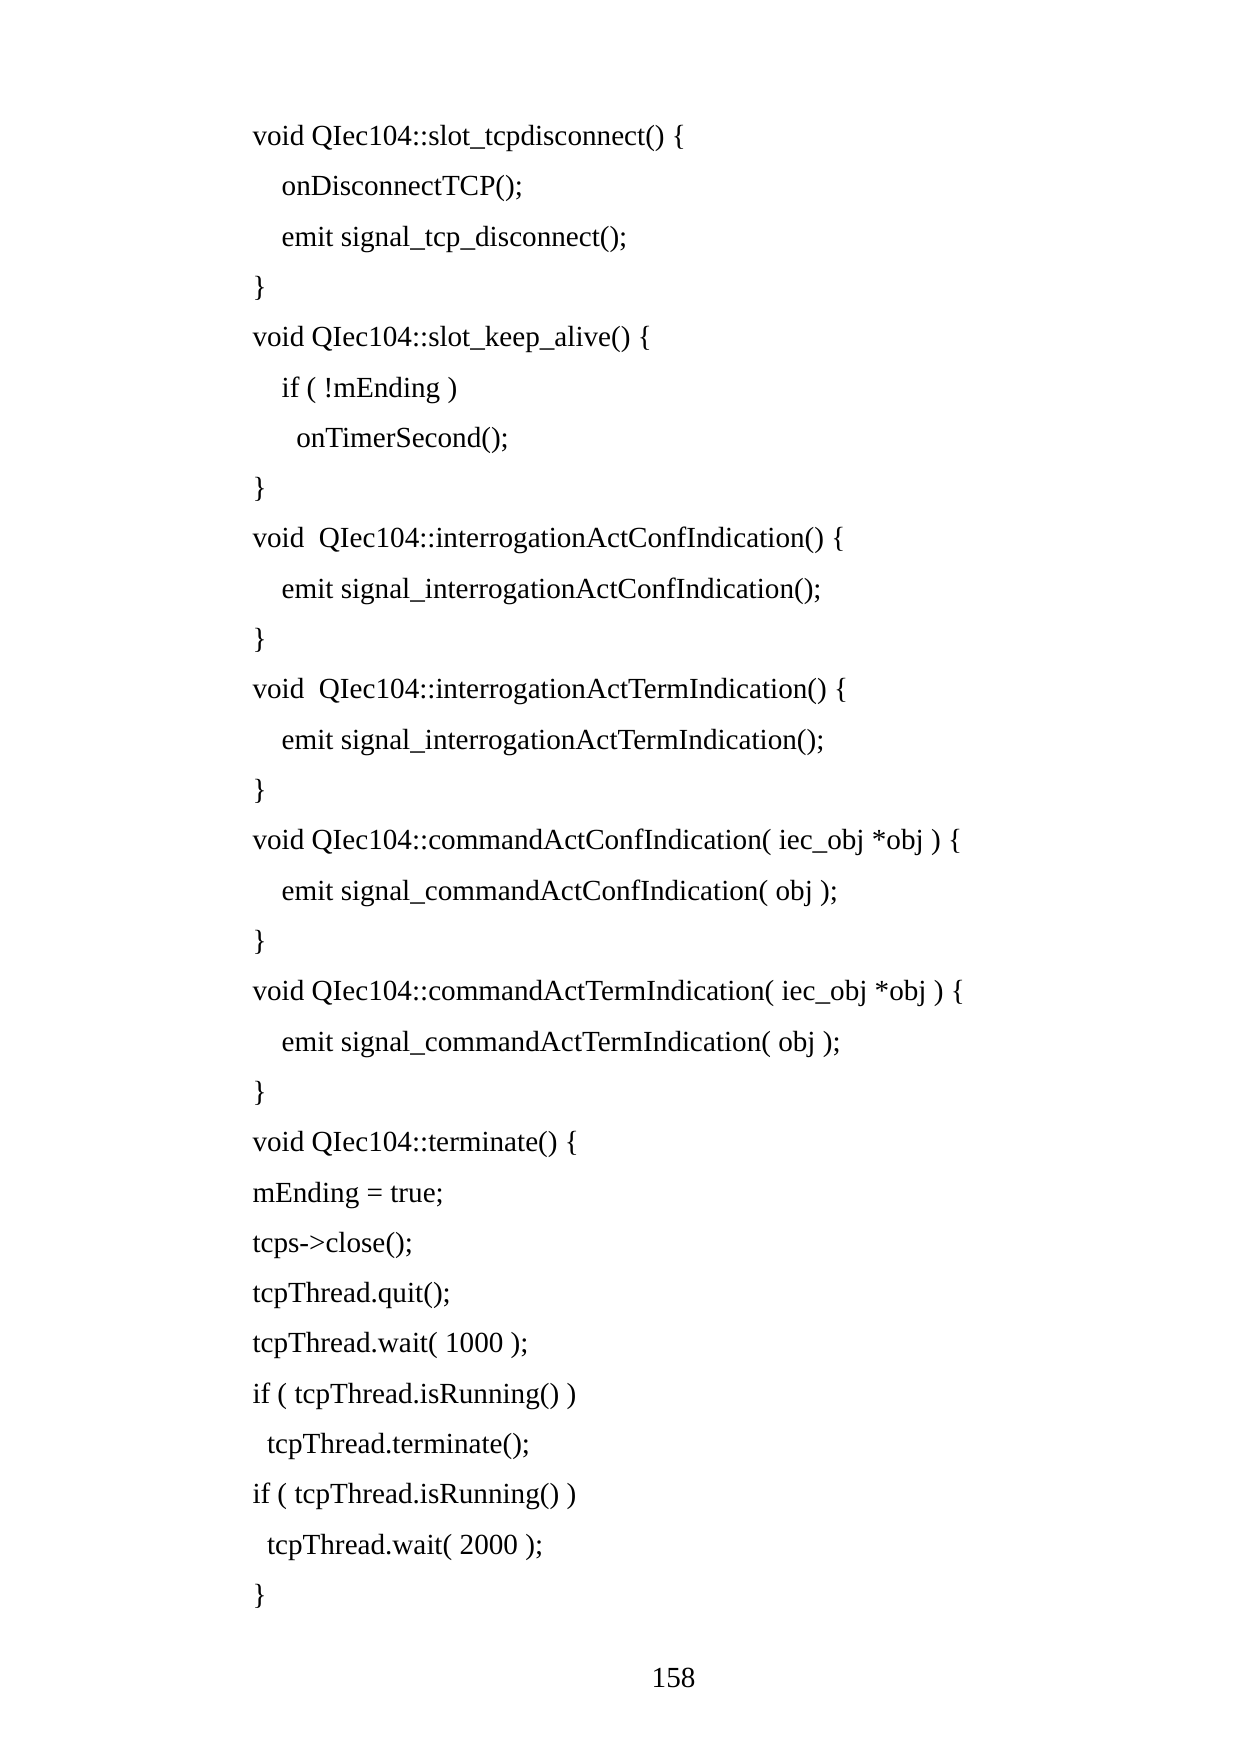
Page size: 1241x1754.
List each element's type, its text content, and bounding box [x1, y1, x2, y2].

text tcpThread.wait( 1000 ); [177, 1326, 1169, 1359]
text } [177, 923, 1169, 957]
text emit signal_commandActConfIndication( obj ); [177, 873, 1169, 906]
text } [177, 621, 1169, 655]
text mEnding = true; [177, 1175, 1169, 1208]
text if ( tcpThread.isRunning() ) [177, 1477, 1169, 1510]
text tcpThread.terminate(); [177, 1426, 1169, 1460]
text tcps->close(); [177, 1225, 1169, 1258]
text onDisconnectTCP(); [177, 168, 1169, 202]
text } [177, 269, 1169, 303]
text emit signal_tcp_disconnect(); [177, 219, 1169, 252]
text } [177, 1577, 1169, 1611]
text void QIec104::terminate() { [177, 1124, 1169, 1158]
text void QIec104::interrogationActConfIndication() { [177, 521, 1169, 554]
text if ( tcpThread.isRunning() ) [177, 1376, 1169, 1409]
text void QIec104::commandActTermIndication( iec_obj *obj ) { [177, 973, 1169, 1007]
text } [177, 772, 1169, 806]
text void QIec104::slot_tcpdisconnect() { [177, 118, 1169, 152]
text tcpThread.wait( 2000 ); [177, 1527, 1169, 1560]
text tcpThread.quit(); [177, 1275, 1169, 1309]
text emit signal_commandActTermIndication( obj ); [177, 1024, 1169, 1057]
text emit signal_interrogationActConfIndication(); [177, 571, 1169, 604]
text void QIec104::slot_keep_alive() { [177, 319, 1169, 353]
text void QIec104::interrogationActTermIndication() { [177, 672, 1169, 705]
text emit signal_interrogationActTermIndication(); [177, 722, 1169, 755]
text } [177, 1074, 1169, 1108]
text onTimerSecond(); [177, 420, 1169, 453]
text if ( !mEnding ) [177, 370, 1169, 403]
text void QIec104::commandActConfIndication( iec_obj *obj ) { [177, 822, 1169, 856]
text } [177, 470, 1169, 504]
